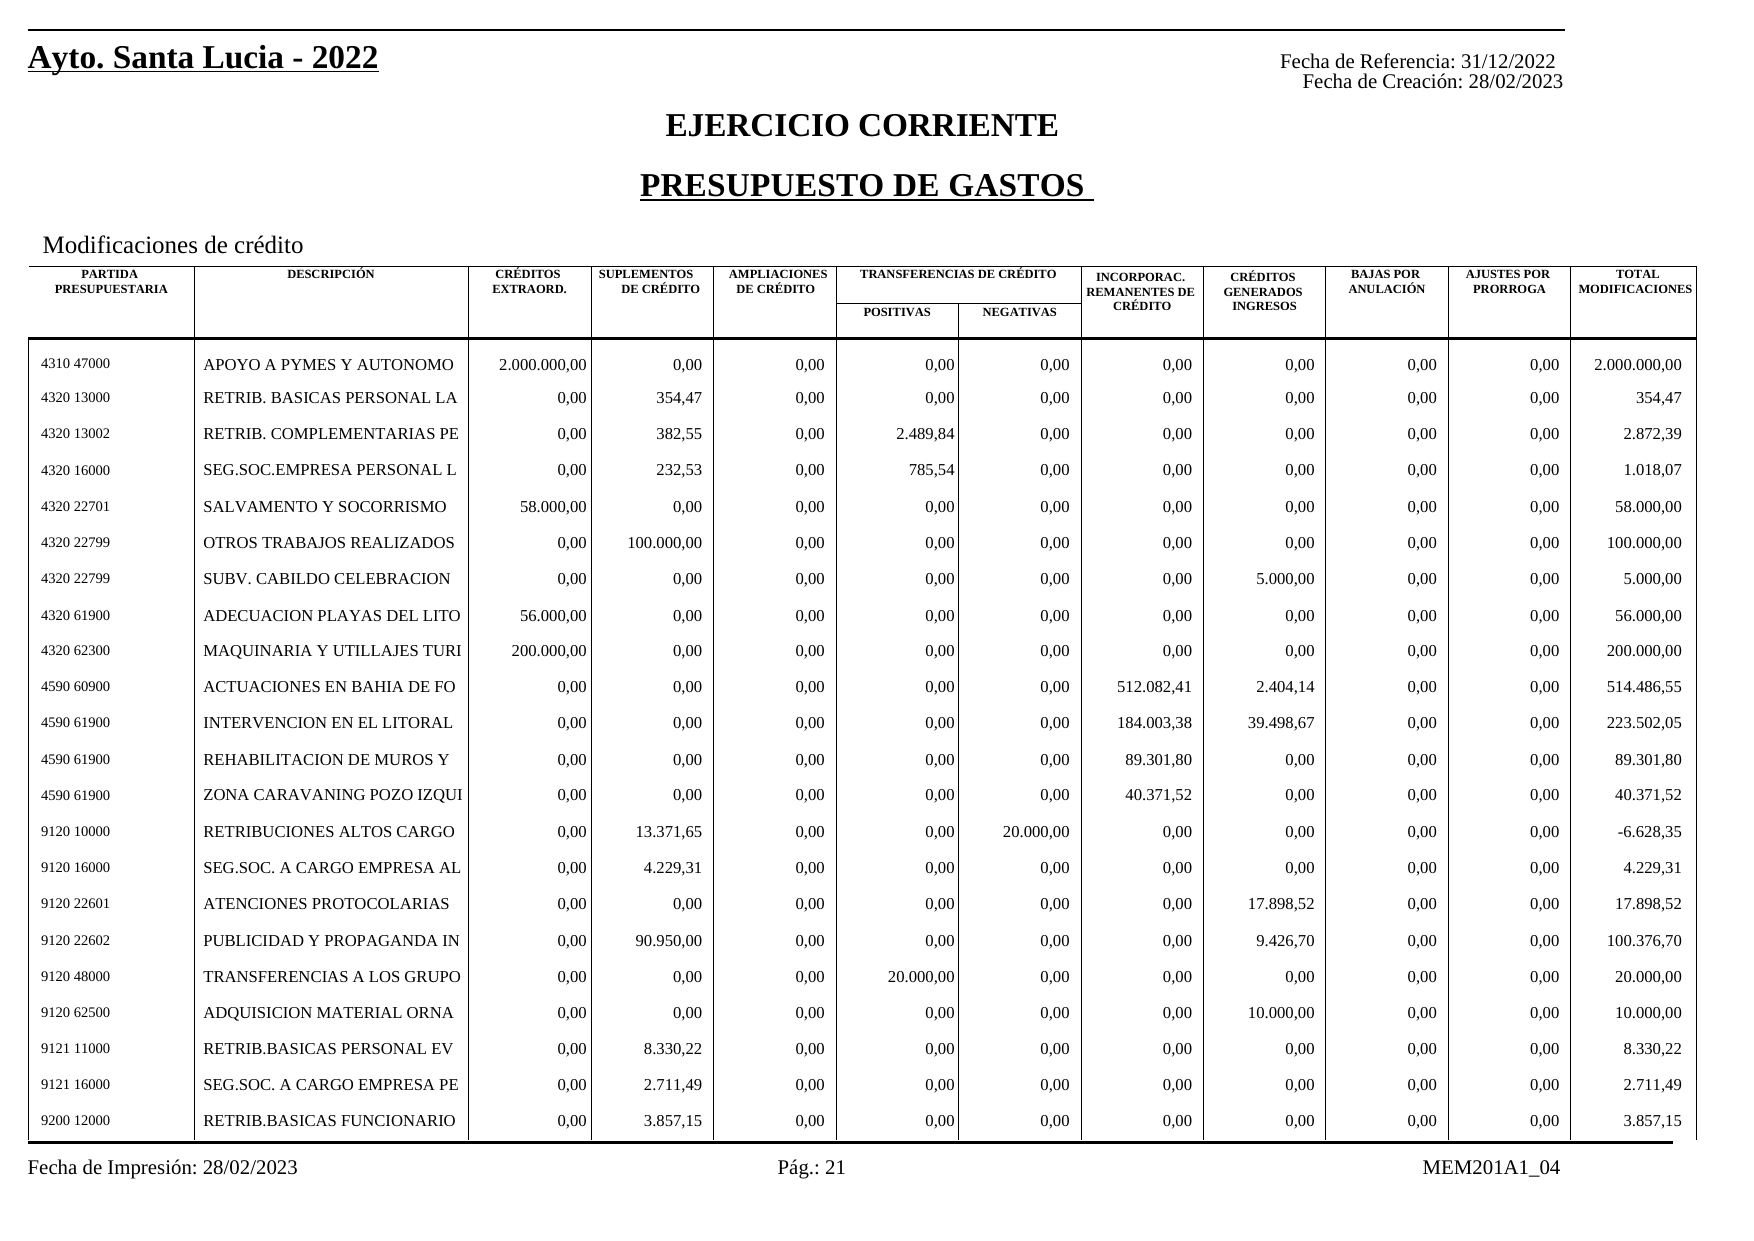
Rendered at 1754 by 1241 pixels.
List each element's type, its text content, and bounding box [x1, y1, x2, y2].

table_cell 0,00 [714, 340, 836, 379]
table_cell 0,00 [959, 1030, 1081, 1066]
table_cell 200.000,00 [469, 632, 591, 668]
table_cell 1.018,07 [1571, 451, 1696, 487]
table_cell 354,47 [592, 379, 713, 415]
table_cell 9120 62500 [29, 994, 194, 1029]
table_cell OTROS TRABAJOS REALIZADOS [195, 524, 468, 559]
table_cell 0,00 [1326, 994, 1448, 1029]
table_cell 9120 22602 [29, 921, 194, 957]
table_cell 4320 16000 [29, 451, 194, 487]
text Modificaciones de crédito [42, 232, 1697, 258]
table_cell 0,00 [469, 813, 591, 849]
table_cell 514.486,55 [1571, 669, 1696, 704]
table_cell 0,00 [469, 958, 591, 993]
table_cell 200.000,00 [1571, 632, 1696, 668]
table_cell 0,00 [469, 705, 591, 741]
table_cell 0,00 [1326, 488, 1448, 523]
table_cell 20.000,00 [959, 813, 1081, 849]
table_cell 0,00 [1449, 994, 1570, 1029]
table_cell 0,00 [837, 560, 958, 596]
table_header INCORPORAC. REMANENTES DE CRÉDITO [1082, 267, 1203, 337]
table_cell APOYO A PYMES Y AUTONOMO [195, 340, 468, 379]
table_cell 3.857,15 [592, 1102, 713, 1140]
table_cell 0,00 [959, 596, 1081, 632]
table_cell 0,00 [469, 524, 591, 559]
table_header CRÉDITOS EXTRAORD. [469, 267, 591, 337]
table_cell 0,00 [959, 958, 1081, 993]
table_cell ADECUACION PLAYAS DEL LITO [195, 596, 468, 632]
table_cell 0,00 [959, 560, 1081, 596]
table_cell 0,00 [1082, 1030, 1203, 1066]
text Ayto. Santa Lucia - 2022 Fecha de Referencia: 31/12/2022 [27, 40, 1697, 76]
table_cell 4590 60900 [29, 669, 194, 704]
table_cell 0,00 [592, 632, 713, 668]
table_cell 0,00 [469, 1030, 591, 1066]
table_cell 0,00 [592, 669, 713, 704]
table_cell ATENCIONES PROTOCOLARIAS [195, 885, 468, 921]
table_cell 4320 61900 [29, 596, 194, 632]
table_header AJUSTES POR PRORROGA [1449, 267, 1570, 337]
table_cell 0,00 [592, 596, 713, 632]
table_cell RETRIBUCIONES ALTOS CARGO [195, 813, 468, 849]
text Fecha de Impresión: 28/02/2023 Pág.: 21 MEM201A1_04 [27, 1156, 1697, 1179]
table_cell 0,00 [837, 1102, 958, 1140]
table_cell 0,00 [469, 741, 591, 777]
table_cell 0,00 [1326, 451, 1448, 487]
table_cell 8.330,22 [1571, 1030, 1696, 1066]
table_cell 0,00 [1326, 849, 1448, 885]
table_cell 0,00 [1082, 379, 1203, 415]
table_cell INTERVENCION EN EL LITORAL [195, 705, 468, 741]
table_cell 0,00 [1449, 777, 1570, 812]
table_cell -6.628,35 [1571, 813, 1696, 849]
table_cell 9200 12000 [29, 1102, 194, 1140]
table_cell 58.000,00 [469, 488, 591, 523]
table_cell 0,00 [714, 669, 836, 704]
table_cell 184.003,38 [1082, 705, 1203, 741]
table_cell 0,00 [592, 705, 713, 741]
table_cell 4320 22701 [29, 488, 194, 523]
table_cell ACTUACIONES EN BAHIA DE FO [195, 669, 468, 704]
table_cell 0,00 [837, 777, 958, 812]
table_cell 4310 47000 [29, 340, 194, 379]
table_cell 0,00 [714, 632, 836, 668]
table_cell 0,00 [1449, 813, 1570, 849]
table_cell 0,00 [714, 596, 836, 632]
table_cell ZONA CARAVANING POZO IZQUI [195, 777, 468, 812]
table_cell 0,00 [959, 1102, 1081, 1140]
table_cell 0,00 [1449, 705, 1570, 741]
table_cell 0,00 [1326, 379, 1448, 415]
table_cell 0,00 [1326, 560, 1448, 596]
table_cell 0,00 [1204, 741, 1325, 777]
table_cell 0,00 [1449, 632, 1570, 668]
table_cell 0,00 [1326, 958, 1448, 993]
text PRESUPUESTO DE GASTOS [27, 167, 1697, 204]
table_cell POSITIVAS [837, 304, 958, 337]
table_cell 0,00 [1326, 524, 1448, 559]
table_cell 0,00 [837, 379, 958, 415]
table_cell 0,00 [714, 379, 836, 415]
table_cell 0,00 [1082, 885, 1203, 921]
table_cell 4320 22799 [29, 560, 194, 596]
table_cell 10.000,00 [1204, 994, 1325, 1029]
table_cell 20.000,00 [1571, 958, 1696, 993]
table_cell 40.371,52 [1082, 777, 1203, 812]
table_cell 0,00 [1326, 921, 1448, 957]
table_cell 0,00 [1082, 958, 1203, 993]
table_cell NEGATIVAS [959, 304, 1081, 337]
table_cell 0,00 [714, 705, 836, 741]
table_cell 0,00 [1204, 524, 1325, 559]
table_cell 0,00 [837, 921, 958, 957]
table_cell 0,00 [714, 1030, 836, 1066]
table_cell 0,00 [1326, 705, 1448, 741]
table_cell 9121 16000 [29, 1066, 194, 1102]
table_cell 0,00 [959, 415, 1081, 451]
table_cell RETRIB. BASICAS PERSONAL LA [195, 379, 468, 415]
table_cell 0,00 [1082, 921, 1203, 957]
table_cell 0,00 [959, 524, 1081, 559]
table_cell 0,00 [592, 885, 713, 921]
table_cell 4320 13000 [29, 379, 194, 415]
table_cell 9120 22601 [29, 885, 194, 921]
table_cell 0,00 [1204, 1066, 1325, 1102]
table_cell 0,00 [1326, 596, 1448, 632]
table_cell 0,00 [469, 849, 591, 885]
text EJERCICIO CORRIENTE [27, 108, 1697, 144]
table_cell 0,00 [959, 379, 1081, 415]
table_cell 0,00 [592, 488, 713, 523]
table_cell 0,00 [837, 669, 958, 704]
table_cell SEG.SOC.EMPRESA PERSONAL L [195, 451, 468, 487]
table_cell 0,00 [837, 1066, 958, 1102]
table_cell 100.000,00 [1571, 524, 1696, 559]
table_cell 0,00 [714, 741, 836, 777]
table_cell 0,00 [1204, 813, 1325, 849]
table_cell 0,00 [1204, 1030, 1325, 1066]
table_cell 0,00 [1082, 1102, 1203, 1140]
table_cell 0,00 [837, 1030, 958, 1066]
table_cell 0,00 [714, 777, 836, 812]
table_cell 0,00 [714, 560, 836, 596]
table_cell 382,55 [592, 415, 713, 451]
table_cell 9120 48000 [29, 958, 194, 993]
table_cell 0,00 [1449, 921, 1570, 957]
table_cell 0,00 [1082, 849, 1203, 885]
table_cell 0,00 [714, 885, 836, 921]
table_cell 0,00 [959, 488, 1081, 523]
table_cell 56.000,00 [469, 596, 591, 632]
table_cell 0,00 [1449, 488, 1570, 523]
table_cell 0,00 [1449, 379, 1570, 415]
table_cell 0,00 [1326, 669, 1448, 704]
table_cell 223.502,05 [1571, 705, 1696, 741]
table_cell 0,00 [469, 994, 591, 1029]
table_cell 0,00 [1204, 777, 1325, 812]
table_cell SUBV. CABILDO CELEBRACION [195, 560, 468, 596]
table_cell 0,00 [959, 632, 1081, 668]
table_cell 58.000,00 [1571, 488, 1696, 523]
table_cell 0,00 [469, 1066, 591, 1102]
table_cell 0,00 [469, 777, 591, 812]
table_cell 0,00 [837, 741, 958, 777]
table_cell 2.000.000,00 [1571, 340, 1696, 379]
table_cell 0,00 [959, 885, 1081, 921]
table_cell 0,00 [1082, 596, 1203, 632]
table_cell 0,00 [1449, 451, 1570, 487]
table_cell 0,00 [469, 921, 591, 957]
table_cell 0,00 [1449, 415, 1570, 451]
table_cell 0,00 [1082, 813, 1203, 849]
table_cell 0,00 [959, 1066, 1081, 1102]
table_cell 0,00 [592, 340, 713, 379]
table_cell 13.371,65 [592, 813, 713, 849]
table_cell 0,00 [1082, 560, 1203, 596]
table_cell 0,00 [1326, 813, 1448, 849]
table_cell 0,00 [1204, 488, 1325, 523]
table_cell 9120 16000 [29, 849, 194, 885]
table_cell 4590 61900 [29, 777, 194, 812]
table_cell 0,00 [714, 849, 836, 885]
table_cell 9121 11000 [29, 1030, 194, 1066]
table_cell 0,00 [714, 1102, 836, 1140]
table_cell 5.000,00 [1204, 560, 1325, 596]
table_cell RETRIB.BASICAS PERSONAL EV [195, 1030, 468, 1066]
table_cell 100.000,00 [592, 524, 713, 559]
table_cell SALVAMENTO Y SOCORRISMO [195, 488, 468, 523]
table_cell 0,00 [1449, 669, 1570, 704]
table_cell 0,00 [837, 488, 958, 523]
table_cell 0,00 [714, 921, 836, 957]
table_cell 0,00 [1326, 741, 1448, 777]
table_cell REHABILITACION DE MUROS Y [195, 741, 468, 777]
table_cell 0,00 [714, 958, 836, 993]
table_cell 0,00 [1326, 1066, 1448, 1102]
table_cell 0,00 [1082, 415, 1203, 451]
table_cell 0,00 [714, 813, 836, 849]
table_cell 0,00 [1326, 632, 1448, 668]
table_cell 0,00 [959, 340, 1081, 379]
table_cell 0,00 [1449, 741, 1570, 777]
table_cell 17.898,52 [1571, 885, 1696, 921]
table_cell 2.000.000,00 [469, 340, 591, 379]
table_cell MAQUINARIA Y UTILLAJES TURI [195, 632, 468, 668]
table_header AMPLIACIONES DE CRÉDITO [714, 267, 836, 337]
table_cell 0,00 [1204, 379, 1325, 415]
table_cell 2.711,49 [592, 1066, 713, 1102]
table_cell 2.872,39 [1571, 415, 1696, 451]
table_cell 0,00 [1449, 1102, 1570, 1140]
table_cell ADQUISICION MATERIAL ORNA [195, 994, 468, 1029]
table_cell 2.711,49 [1571, 1066, 1696, 1102]
table_cell 3.857,15 [1571, 1102, 1696, 1140]
table_cell 0,00 [1449, 340, 1570, 379]
table_cell 0,00 [1082, 1066, 1203, 1102]
table_cell 40.371,52 [1571, 777, 1696, 812]
table_cell 0,00 [714, 1066, 836, 1102]
table_cell 0,00 [1326, 777, 1448, 812]
table_cell 0,00 [469, 451, 591, 487]
table_cell 232,53 [592, 451, 713, 487]
table_cell 9.426,70 [1204, 921, 1325, 957]
table_cell 0,00 [959, 921, 1081, 957]
table_cell 2.404,14 [1204, 669, 1325, 704]
table_cell 0,00 [837, 596, 958, 632]
table_header DESCRIPCIÓN [195, 267, 468, 337]
table_cell 0,00 [1082, 632, 1203, 668]
table_cell 0,00 [1204, 415, 1325, 451]
table_cell 0,00 [1326, 885, 1448, 921]
table_cell 9120 10000 [29, 813, 194, 849]
table_cell 4590 61900 [29, 741, 194, 777]
table_cell PUBLICIDAD Y PROPAGANDA IN [195, 921, 468, 957]
table_cell 0,00 [1082, 451, 1203, 487]
table_cell 90.950,00 [592, 921, 713, 957]
table_cell 0,00 [1204, 958, 1325, 993]
table_cell 100.376,70 [1571, 921, 1696, 957]
table_cell 0,00 [959, 994, 1081, 1029]
table_cell 89.301,80 [1082, 741, 1203, 777]
table_header BAJAS POR ANULACIÓN [1326, 267, 1448, 337]
table_cell 0,00 [1082, 524, 1203, 559]
table_cell 0,00 [1449, 524, 1570, 559]
table_cell 4320 13002 [29, 415, 194, 451]
table_cell 0,00 [1326, 340, 1448, 379]
table_cell 39.498,67 [1204, 705, 1325, 741]
table_cell 0,00 [959, 705, 1081, 741]
table_cell 4.229,31 [1571, 849, 1696, 885]
table_cell 0,00 [1326, 1030, 1448, 1066]
table_cell 512.082,41 [1082, 669, 1203, 704]
table_header CRÉDITOS GENERADOS INGRESOS [1204, 267, 1325, 337]
table_cell 0,00 [714, 994, 836, 1029]
table_cell 4320 62300 [29, 632, 194, 668]
table_cell 0,00 [837, 813, 958, 849]
table_cell 5.000,00 [1571, 560, 1696, 596]
table_cell SEG.SOC. A CARGO EMPRESA PE [195, 1066, 468, 1102]
table_cell 0,00 [714, 488, 836, 523]
table_cell RETRIB. COMPLEMENTARIAS PE [195, 415, 468, 451]
table_cell 4.229,31 [592, 849, 713, 885]
table_cell 4320 22799 [29, 524, 194, 559]
table_cell 4590 61900 [29, 705, 194, 741]
table_cell 0,00 [1449, 1030, 1570, 1066]
table_cell 0,00 [1449, 958, 1570, 993]
table_cell 0,00 [592, 994, 713, 1029]
table_cell 354,47 [1571, 379, 1696, 415]
table_cell 0,00 [959, 777, 1081, 812]
table_cell 2.489,84 [837, 415, 958, 451]
table_cell 0,00 [837, 340, 958, 379]
table_cell 0,00 [469, 415, 591, 451]
table_cell RETRIB.BASICAS FUNCIONARIO [195, 1102, 468, 1140]
table_cell 0,00 [469, 560, 591, 596]
table_cell 0,00 [1449, 596, 1570, 632]
table_cell 0,00 [959, 741, 1081, 777]
table_cell 56.000,00 [1571, 596, 1696, 632]
table_cell 0,00 [714, 415, 836, 451]
table_cell 0,00 [469, 669, 591, 704]
table_cell SEG.SOC. A CARGO EMPRESA AL [195, 849, 468, 885]
table_cell 0,00 [1204, 1102, 1325, 1140]
table_cell 0,00 [1326, 1102, 1448, 1140]
table_header SUPLEMENTOS DE CRÉDITO [592, 267, 713, 337]
table_cell 0,00 [1449, 560, 1570, 596]
table_cell 0,00 [1082, 994, 1203, 1029]
table_cell 8.330,22 [592, 1030, 713, 1066]
table_cell 0,00 [959, 451, 1081, 487]
table_cell 0,00 [1204, 632, 1325, 668]
table_cell 0,00 [837, 849, 958, 885]
table_cell 0,00 [592, 958, 713, 993]
table_cell 0,00 [1204, 340, 1325, 379]
table_cell 20.000,00 [837, 958, 958, 993]
table_cell 0,00 [1082, 340, 1203, 379]
table_cell 0,00 [837, 994, 958, 1029]
table_cell 0,00 [837, 524, 958, 559]
table_cell 0,00 [469, 1102, 591, 1140]
table_cell 0,00 [1204, 849, 1325, 885]
table_cell 0,00 [592, 777, 713, 812]
table_cell 0,00 [1326, 415, 1448, 451]
table_cell 17.898,52 [1204, 885, 1325, 921]
table_cell 10.000,00 [1571, 994, 1696, 1029]
table_header TRANSFERENCIAS DE CRÉDITO [837, 267, 1081, 303]
table_cell 0,00 [469, 379, 591, 415]
table_cell 0,00 [837, 705, 958, 741]
table_cell 0,00 [1204, 596, 1325, 632]
table_cell 0,00 [592, 741, 713, 777]
table_cell 0,00 [469, 885, 591, 921]
table_cell 0,00 [837, 885, 958, 921]
table_cell 0,00 [837, 632, 958, 668]
table_cell 785,54 [837, 451, 958, 487]
table_cell 0,00 [1449, 849, 1570, 885]
table_cell TRANSFERENCIAS A LOS GRUPO [195, 958, 468, 993]
table_cell 0,00 [1449, 1066, 1570, 1102]
table_cell 0,00 [1204, 451, 1325, 487]
text Fecha de Creación: 28/02/2023 [1302, 76, 1697, 91]
table_cell 0,00 [1449, 885, 1570, 921]
table_cell 89.301,80 [1571, 741, 1696, 777]
table_cell 0,00 [959, 849, 1081, 885]
table_header TOTAL MODIFICACIONES [1571, 267, 1696, 337]
table_header PARTIDA PRESUPUESTARIA [29, 267, 194, 337]
table_cell 0,00 [592, 560, 713, 596]
table_cell 0,00 [714, 524, 836, 559]
table_cell 0,00 [959, 669, 1081, 704]
table_cell 0,00 [1082, 488, 1203, 523]
table_cell 0,00 [714, 451, 836, 487]
